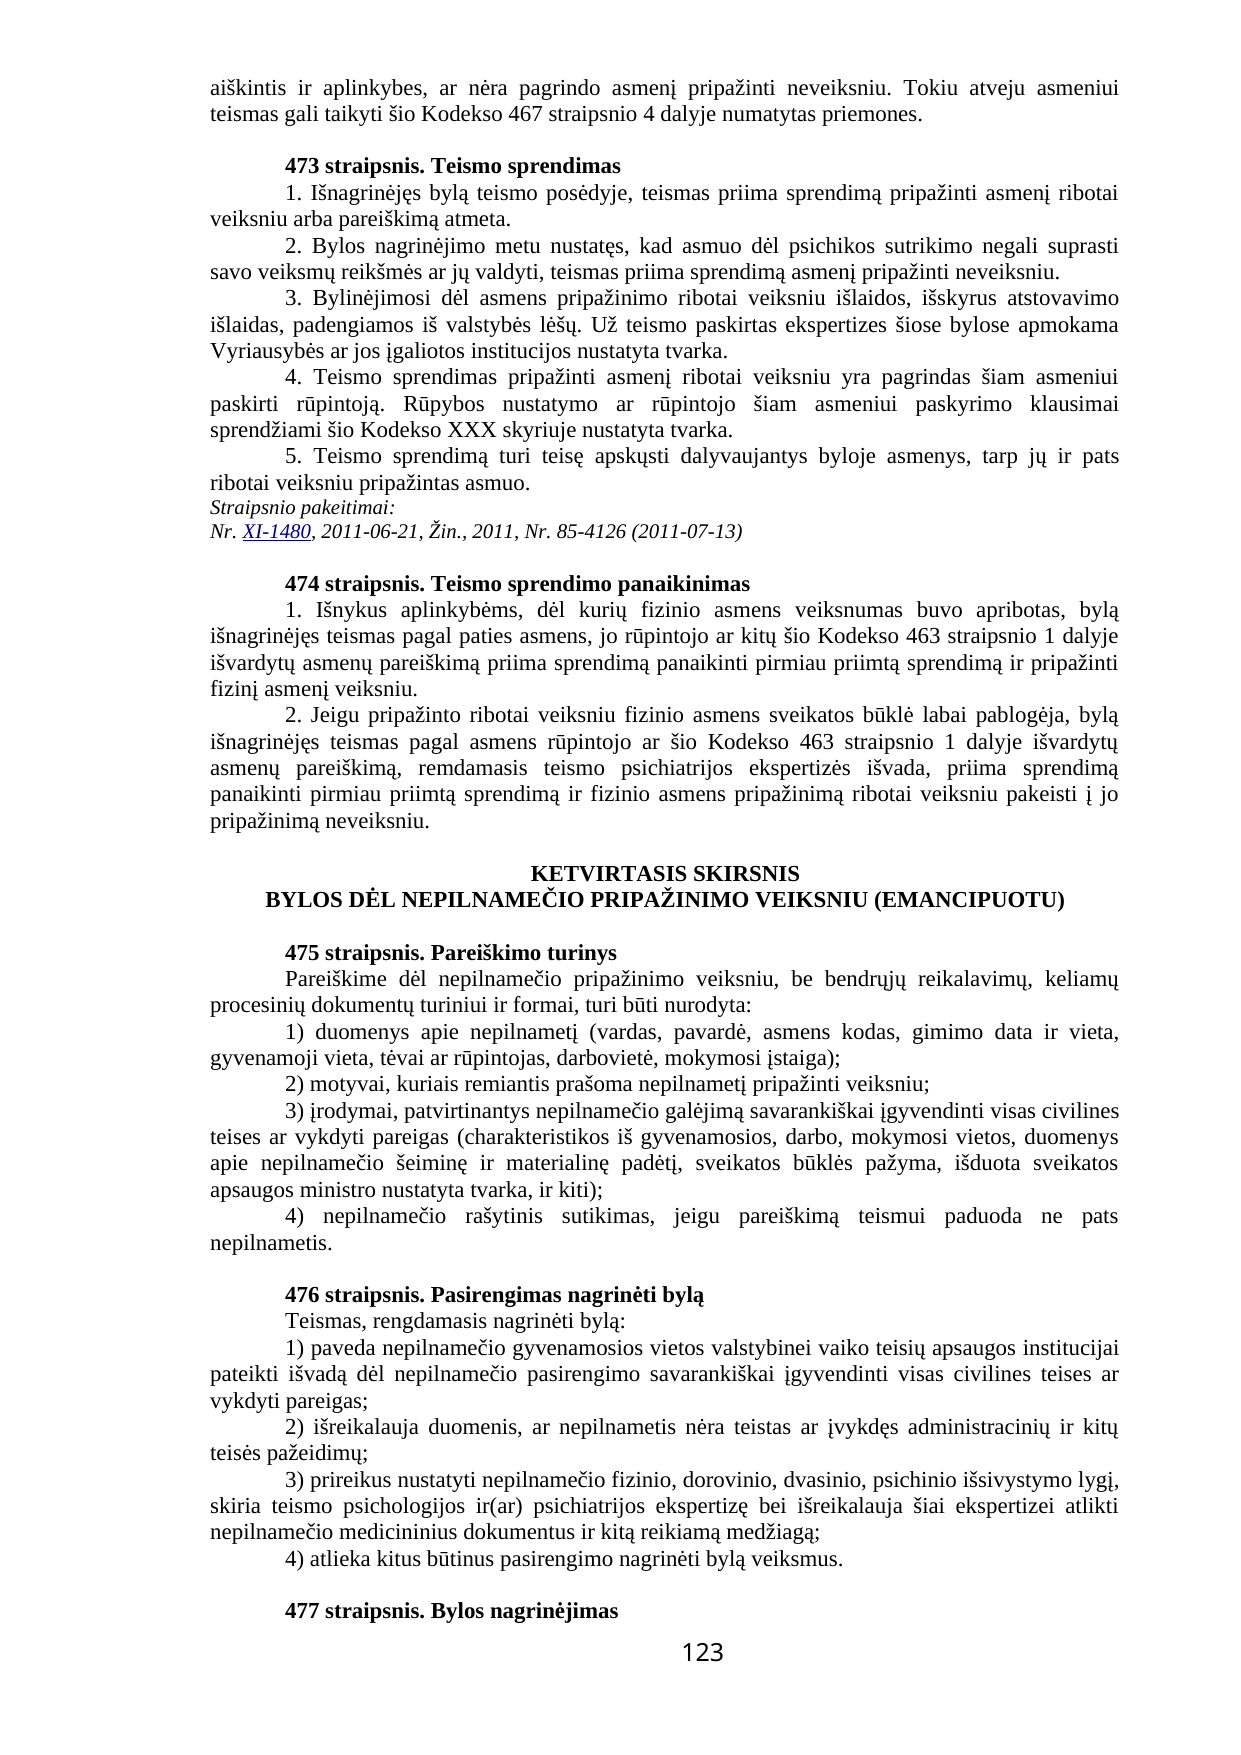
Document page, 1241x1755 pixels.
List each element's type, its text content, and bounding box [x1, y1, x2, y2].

text 1. Išnagrinėjęs bylą teismo posėdyje, teismas priima sprendimą pripažinti asmenį ribotai veiksniu arba pareiškimą atmeta. [210, 179, 1120, 232]
text 2) išreikalauja duomenis, ar nepilnametis nėra teistas ar įvykdęs administracinių ir kitų teisės pažeidimų; [210, 1413, 1120, 1466]
subtitle BYLOS DĖL Nepilnamečio pripažinimO veiksniu (emancipuotu) [210, 886, 1120, 912]
text 1) paveda nepilnamečio gyvenamosios vietos valstybinei vaiko teisių apsaugos institucijai pateikti išvadą dėl nepilnamečio pasirengimo savarankiškai įgyvendinti visas civilines teises ar vykdyti pareigas; [210, 1334, 1120, 1413]
text aiškintis ir aplinkybes, ar nėra pagrindo asmenį pripažinti neveiksniu. Tokiu atveju asmeniui teismas gali taikyti šio Kodekso 467 straipsnio 4 dalyje numatytas priemones. [210, 73, 1120, 126]
text 1) duomenys apie nepilnametį (vardas, pavardė, asmens kodas, gimimo data ir vieta, gyvenamoji vieta, tėvai ar rūpintojas, darbovietė, mokymosi įstaiga); [210, 1018, 1120, 1070]
text Nr. XI-1480, 2011-06-21, Žin., 2011, Nr. 85-4126 (2011-07-13) [210, 519, 1120, 543]
text Pareiškime dėl nepilnamečio pripažinimo veiksniu, be bendrųjų reikalavimų, keliamų procesinių dokumentų turiniui ir formai, turi būti nurodyta: [210, 965, 1120, 1018]
text 4. Teismo sprendimas pripažinti asmenį ribotai veiksniu yra pagrindas šiam asmeniui paskirti rūpintoją. Rūpybos nustatymo ar rūpintojo šiam asmeniui paskyrimo klausimai sprendžiami šio Kodekso XXX skyriuje nustatyta tvarka. [210, 363, 1120, 442]
text 2. Jeigu pripažinto ribotai veiksniu fizinio asmens sveikatos būklė labai pablogėja, bylą išnagrinėjęs teismas pagal asmens rūpintojo ar šio Kodekso 463 straipsnio 1 dalyje išvardytų asmenų pareiškimą, remdamasis teismo psichiatrijos ekspertizės išvada, priima sprendimą panaikinti pirmiau priimtą sprendimą ir fizinio asmens pripažinimą ribotai veiksniu pakeisti į jo pripažinimą neveiksniu. [210, 701, 1120, 833]
text 475 straipsnis. Pareiškimo turinys [210, 939, 1120, 965]
text 476 straipsnis. Pasirengimas nagrinėti bylą [210, 1281, 1120, 1308]
text 474 straipsnis. Teismo sprendimo panaikinimas [210, 570, 1120, 596]
text 5. Teismo sprendimą turi teisę apskųsti dalyvaujantys byloje asmenys, tarp jų ir pats ribotai veiksniu pripažintas asmuo. [210, 442, 1120, 495]
text Teismas, rengdamasis nagrinėti bylą: [210, 1308, 1120, 1334]
text 4) atlieka kitus būtinus pasirengimo nagrinėti bylą veiksmus. [210, 1545, 1120, 1571]
text 3. Bylinėjimosi dėl asmens pripažinimo ribotai veiksniu išlaidos, išskyrus atstovavimo išlaidas, padengiamos iš valstybės lėšų. Už teismo paskirtas ekspertizes šiose bylose apmokama Vyriausybės ar jos įgaliotos institucijos nustatyta tvarka. [210, 284, 1120, 363]
text 3) prireikus nustatyti nepilnamečio fizinio, dorovinio, dvasinio, psichinio išsivystymo lygį, skiria teismo psichologijos ir(ar) psichiatrijos ekspertizę bei išreikalauja šiai ekspertizei atlikti nepilnamečio medicininius dokumentus ir kitą reikiamą medžiagą; [210, 1466, 1120, 1545]
text 4) nepilnamečio rašytinis sutikimas, jeigu pareiškimą teismui paduoda ne pats nepilnametis. [210, 1202, 1120, 1255]
text 3) įrodymai, patvirtinantys nepilnamečio galėjimą savarankiškai įgyvendinti visas civilines teises ar vykdyti pareigas (charakteristikos iš gyvenamosios, darbo, mokymosi vietos, duomenys apie nepilnamečio šeiminę ir materialinę padėtį, sveikatos būklės pažyma, išduota sveikatos apsaugos ministro nustatyta tvarka, ir kiti); [210, 1097, 1120, 1202]
text 2) motyvai, kuriais remiantis prašoma nepilnametį pripažinti veiksniu; [210, 1070, 1120, 1097]
subtitle Ketvirtasis skirsnis [210, 859, 1120, 886]
text 473 straipsnis. Teismo sprendimas [210, 153, 1120, 179]
text 477 straipsnis. Bylos nagrinėjimas [210, 1597, 1120, 1624]
text Straipsnio pakeitimai: [210, 495, 1120, 519]
text 1. Išnykus aplinkybėms, dėl kurių fizinio asmens veiksnumas buvo apribotas, bylą išnagrinėjęs teismas pagal paties asmens, jo rūpintojo ar kitų šio Kodekso 463 straipsnio 1 dalyje išvardytų asmenų pareiškimą priima sprendimą panaikinti pirmiau priimtą sprendimą ir pripažinti fizinį asmenį veiksniu. [210, 596, 1120, 701]
text 2. Bylos nagrinėjimo metu nustatęs, kad asmuo dėl psichikos sutrikimo negali suprasti savo veiksmų reikšmės ar jų valdyti, teismas priima sprendimą asmenį pripažinti neveiksniu. [210, 232, 1120, 284]
